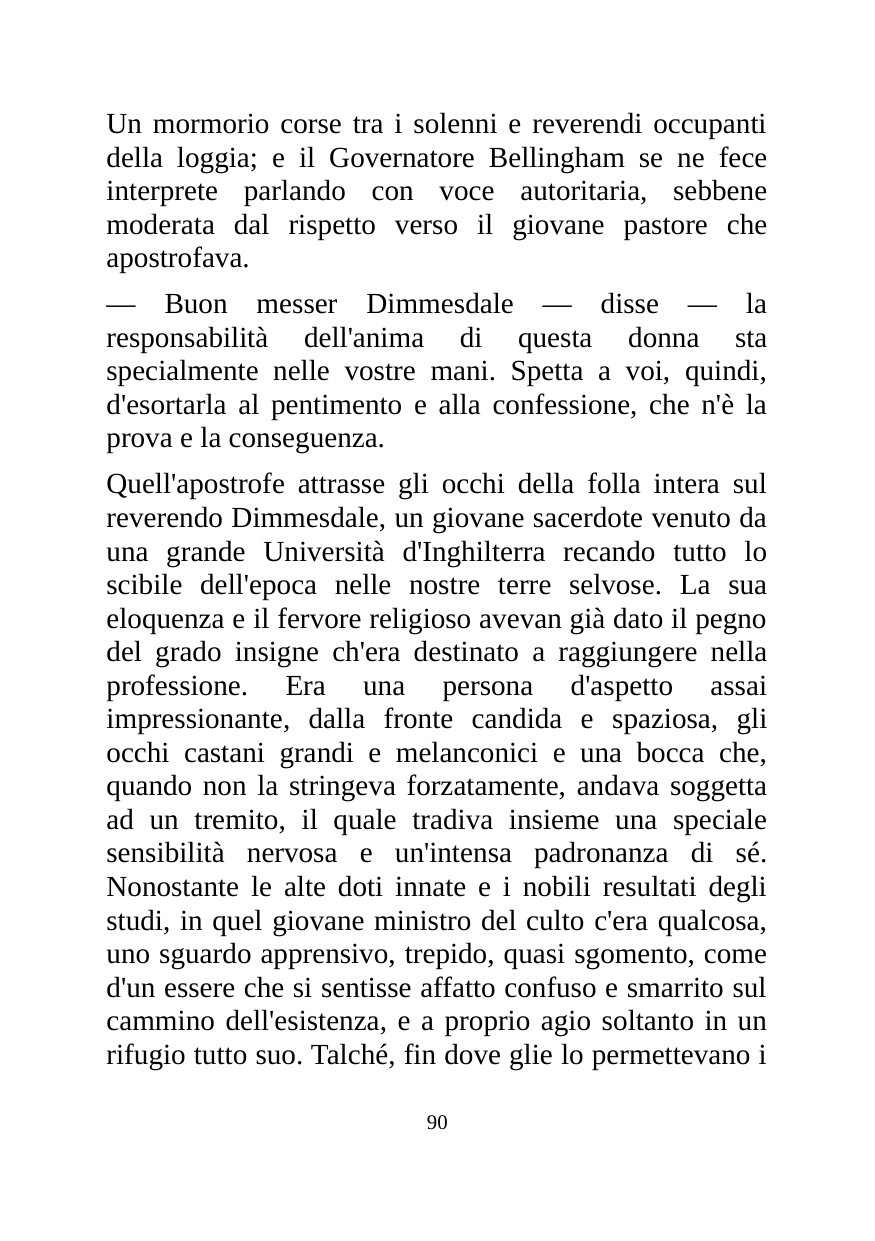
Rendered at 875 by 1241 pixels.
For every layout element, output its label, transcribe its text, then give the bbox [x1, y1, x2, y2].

text — Buon messer Dimmesdale — disse — la responsabilità dell'anima di questa donna sta specialmente nelle vostre mani. Spetta a voi, quindi, d'esortarla al pentimento e alla confessione, che n'è la prova e la conseguenza. [106, 286, 768, 454]
text Un mormorio corse tra i solenni e reverendi occupanti della loggia; e il Governatore Bellingham se ne fece interprete parlando con voce autoritaria, sebbene moderata dal rispetto verso il giovane pastore che apostrofava. [106, 106, 768, 274]
text Quell'apostrofe attrasse gli occhi della folla intera sul reverendo Dimmesdale, un giovane sacerdote venuto da una grande Università d'Inghilterra recando tutto lo scibile dell'epoca nelle nostre terre selvose. La sua eloquenza e il fervore religioso avevan già dato il pegno del grado insigne ch'era destinato a raggiungere nella professione. Era una persona d'aspetto assai impressionante, dalla fronte candida e spaziosa, gli occhi castani grandi e melanconici e una bocca che, quando non la stringeva forzatamente, andava soggetta ad un tremito, il quale tradiva insieme una speciale sensibilità nervosa e un'intensa padronanza di sé. Nonostante le alte doti innate e i nobili resultati degli studi, in quel giovane ministro del culto c'era qualcosa, uno sguardo apprensivo, trepido, quasi sgomento, come d'un essere che si sentisse affatto confuso e smarrito sul cammino dell'esistenza, e a proprio agio soltanto in un rifugio tutto suo. Talché, fin dove glie lo permettevano i [106, 467, 768, 1070]
